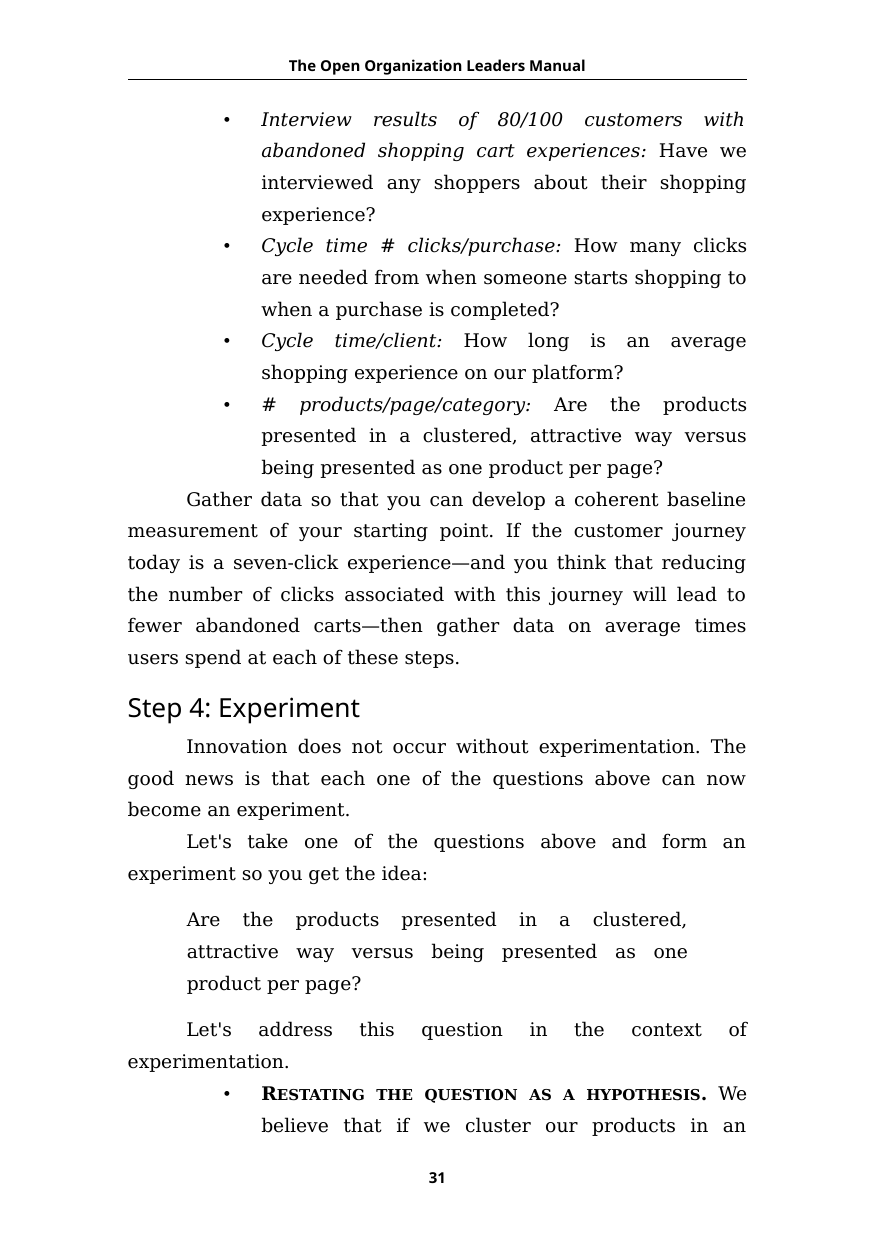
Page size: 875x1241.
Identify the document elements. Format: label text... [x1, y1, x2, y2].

list Interview results of 80/100 customers with abandoned shopping cart experiences: Have we interviewed any shoppers about their shopping experience? [223, 109, 747, 226]
list # products/page/category: Are the products presented in a clustered, attractive way versus being presented as one product per page? [223, 394, 747, 479]
list Restating the question as a hypothesis. We believe that if we cluster our products in an [223, 1083, 747, 1137]
text Gather data so that you can develop a coherent baseline measurement of your starting point. If the customer journey today is a seven-click experience—and you think that reducing the number of clicks associated with this journey will lead to fewer abandoned carts—then gather data on average times users spend at each of these steps. [127, 489, 747, 669]
list Cycle time/client: How long is an average shopping experience on our platform? [223, 330, 747, 384]
text Innovation does not occur without experimentation. The good news is that each one of the questions above can now become an experiment. [127, 736, 747, 821]
subtitle Step 4: Experiment [127, 693, 747, 724]
text Are the products presented in a clustered, attractive way versus being presented as one product per page? [187, 909, 688, 995]
list Cycle time # clicks/purchase: How many clicks are needed from when someone starts shopping to when a purchase is completed? [223, 235, 747, 321]
text Let's take one of the questions above and form an experiment so you get the idea: [127, 831, 747, 885]
text Let's address this question in the context of experimentation. [127, 1019, 747, 1073]
